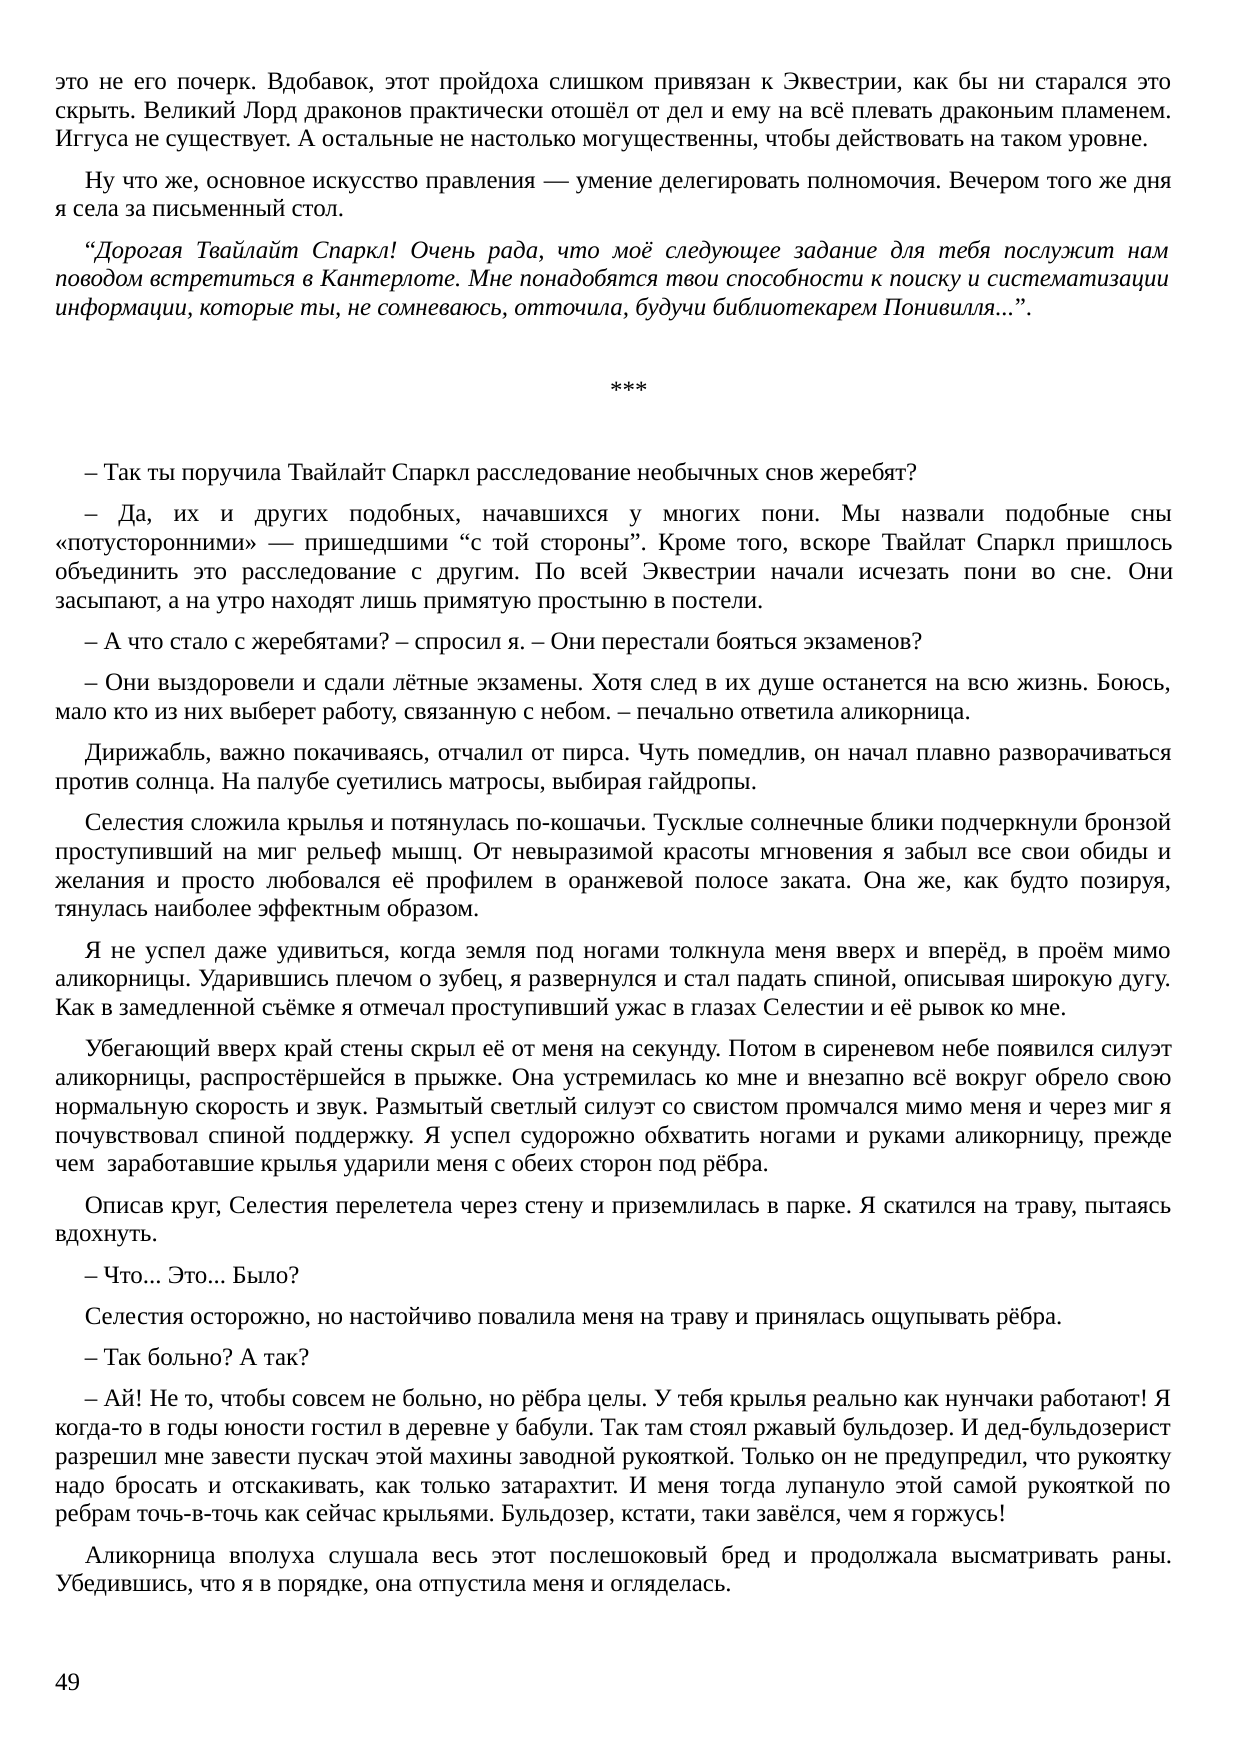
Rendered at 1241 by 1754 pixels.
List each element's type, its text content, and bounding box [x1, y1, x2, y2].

text – Так ты поручила Твайлайт Спаркл расследование необычных снов жеребят? [55, 457, 1173, 486]
text это не его почерк. Вдобавок, этот пройдоха слишком привязан к Эквестрии, как бы ни старался это скрыть. Великий Лорд драконов практически отошёл от дел и ему на всё плевать драконьим пламенем. Иггуса не существует. А остальные не настолько могущественны, чтобы действовать на таком уровне. [55, 66, 1173, 152]
text Селестия сложила крылья и потянулась по-кошачьи. Тусклые солнечные блики подчеркнули бронзой проступивший на миг рельеф мышц. От невыразимой красоты мгновения я забыл все свои обиды и желания и просто любовался её профилем в оранжевой полосе заката. Она же, как будто позируя, тянулась наиболее эффектным образом. [55, 807, 1173, 922]
text Я не успел даже удивиться, когда земля под ногами толкнула меня вверх и вперёд, в проём мимо аликорницы. Ударившись плечом о зубец, я развернулся и стал падать спиной, описывая широкую дугу. Как в замедленной съёмке я отмечал проступивший ужас в глазах Селестии и её рывок ко мне. [55, 935, 1173, 1021]
text – Они выздоровели и сдали лётные экзамены. Хотя след в их душе останется на всю жизнь. Боюсь, мало кто из них выберет работу, связанную с небом. – печально ответила аликорница. [55, 667, 1173, 725]
text Дирижабль, важно покачиваясь, отчалил от пирса. Чуть помедлив, он начал плавно разворачиваться против солнца. На палубе суетились матросы, выбирая гайдропы. [55, 737, 1173, 795]
text – Ай! Не то, чтобы совсем не больно, но рёбра целы. У тебя крылья реально как нунчаки работают! Я когда-то в годы юности гостил в деревне у бабули. Так там стоял ржавый бульдозер. И дед-бульдозерист разрешил мне завести пускач этой махины заводной рукояткой. Только он не предупредил, что рукоятку надо бросать и отскакивать, как только затарахтит. И меня тогда лупануло этой самой рукояткой по ребрам точь-в-точь как сейчас крыльями. Бульдозер, кстати, таки завёлся, чем я горжусь! [55, 1383, 1173, 1527]
text – Так больно? А так? [55, 1342, 1173, 1371]
text “Дорогая Твайлайт Спаркл! Очень рада, что моё следующее задание для тебя послужит нам поводом встретиться в Кантерлоте. Мне понадобятся твои способности к поиску и систематизации информации, которые ты, не сомневаюсь, отточила, будучи библиотекарем Понивилля...”. [55, 235, 1173, 321]
text *** [55, 375, 1173, 403]
text – Да, их и других подобных, начавшихся у многих пони. Мы назвали подобные сны «потусторонними» — пришедшими “с той стороны”. Кроме того, вскоре Твайлат Спаркл пришлось объединить это расследование с другим. По всей Эквестрии начали исчезать пони во сне. Они засыпают, а на утро находят лишь примятую простыню в постели. [55, 498, 1173, 613]
text Селестия осторожно, но настойчиво повалила меня на траву и принялась ощупывать рёбра. [55, 1301, 1173, 1330]
text Убегающий вверх край стены скрыл её от меня на секунду. Потом в сиреневом небе появился силуэт аликорницы, распростёршейся в прыжке. Она устремилась ко мне и внезапно всё вокруг обрело свою нормальную скорость и звук. Размытый светлый силуэт со свистом промчался мимо меня и через миг я почувствовал спиной поддержку. Я успел судорожно обхватить ногами и руками аликорницу, прежде чем заработавшие крылья ударили меня с обеих сторон под рёбра. [55, 1033, 1173, 1177]
text Ну что же, основное искусство правления — умение делегировать полномочия. Вечером того же дня я села за письменный стол. [55, 165, 1173, 222]
text Описав круг, Селестия перелетела через стену и приземлилась в парке. Я скатился на траву, пытаясь вдохнуть. [55, 1190, 1173, 1247]
text Аликорница вполуха слушала весь этот послешоковый бред и продолжала высматривать раны. Убедившись, что я в порядке, она отпустила меня и огляделась. [55, 1540, 1173, 1597]
text – А что стало с жеребятами? – спросил я. – Они перестали бояться экзаменов? [55, 626, 1173, 655]
text – Что... Это... Было? [55, 1260, 1173, 1288]
